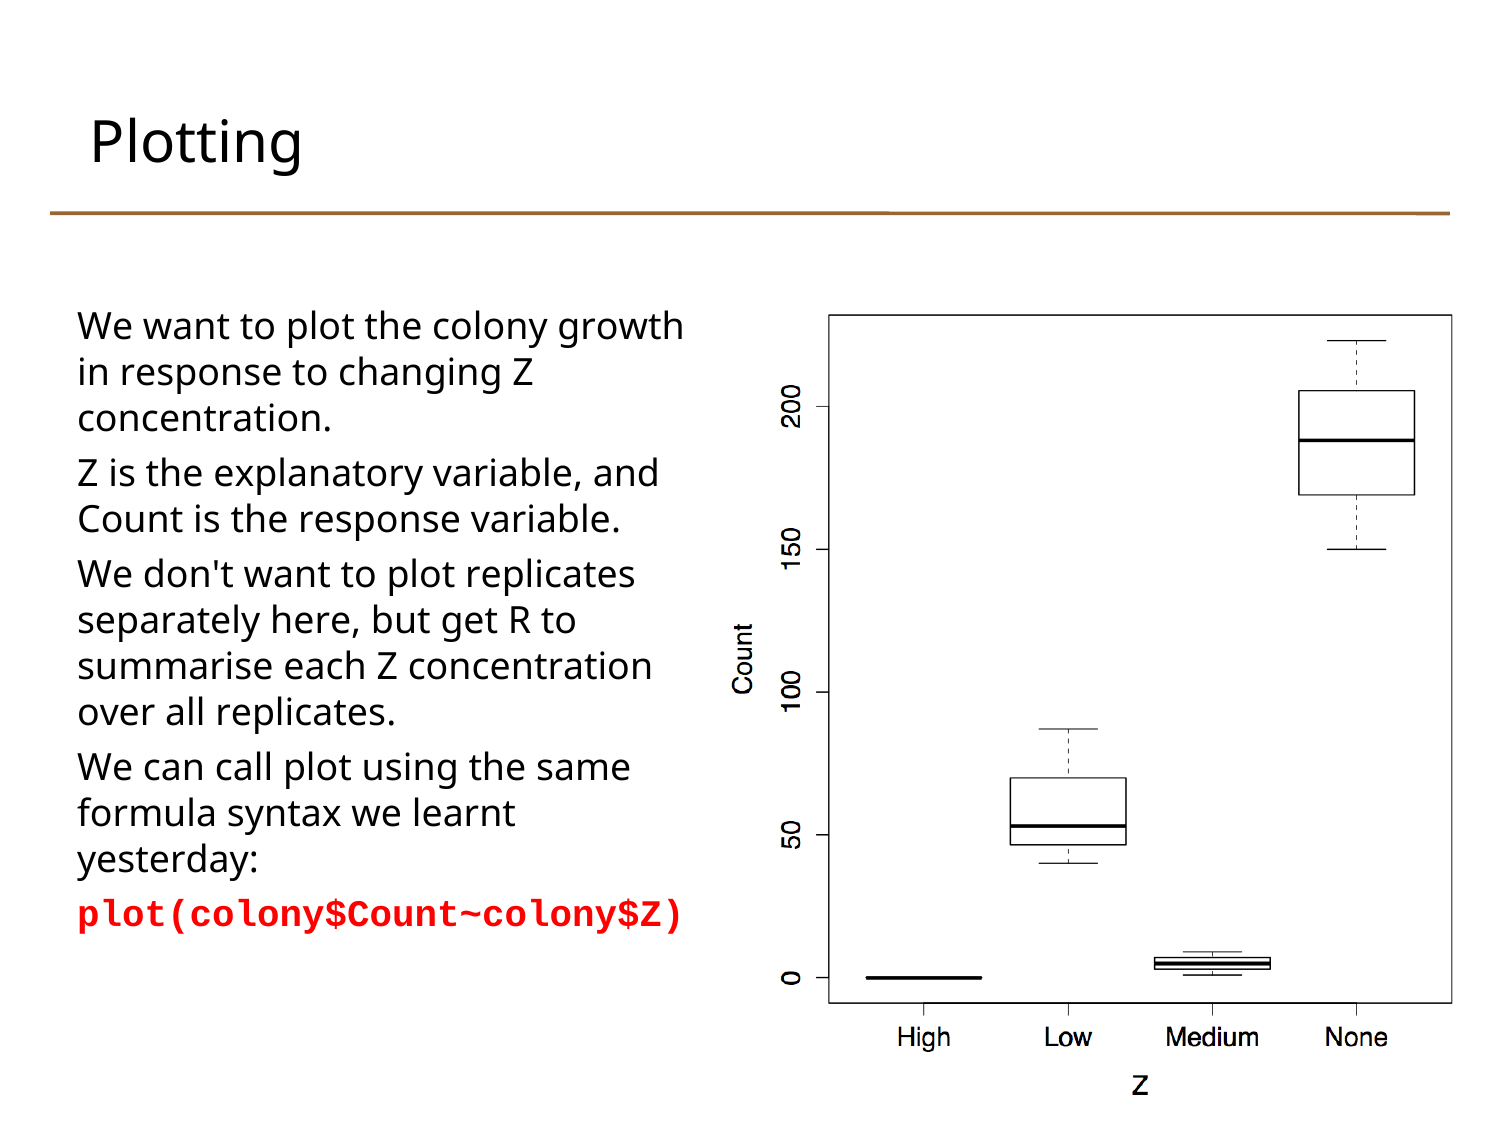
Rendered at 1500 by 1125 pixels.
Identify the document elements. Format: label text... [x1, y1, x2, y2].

text_box We want to plot the colony growth in response to changing Z concentration. Z is the explanatory variable, and Count is the response variable. We don't want to plot replicates separately here, but get R to summarise each Z concentration over all replicates. We can call plot using the same formula syntax we learnt yesterday: plot(colony$Count~colony$Z) [62, 293, 709, 988]
text_box Plotting [75, 44, 1425, 233]
picture [730, 218, 1500, 1125]
